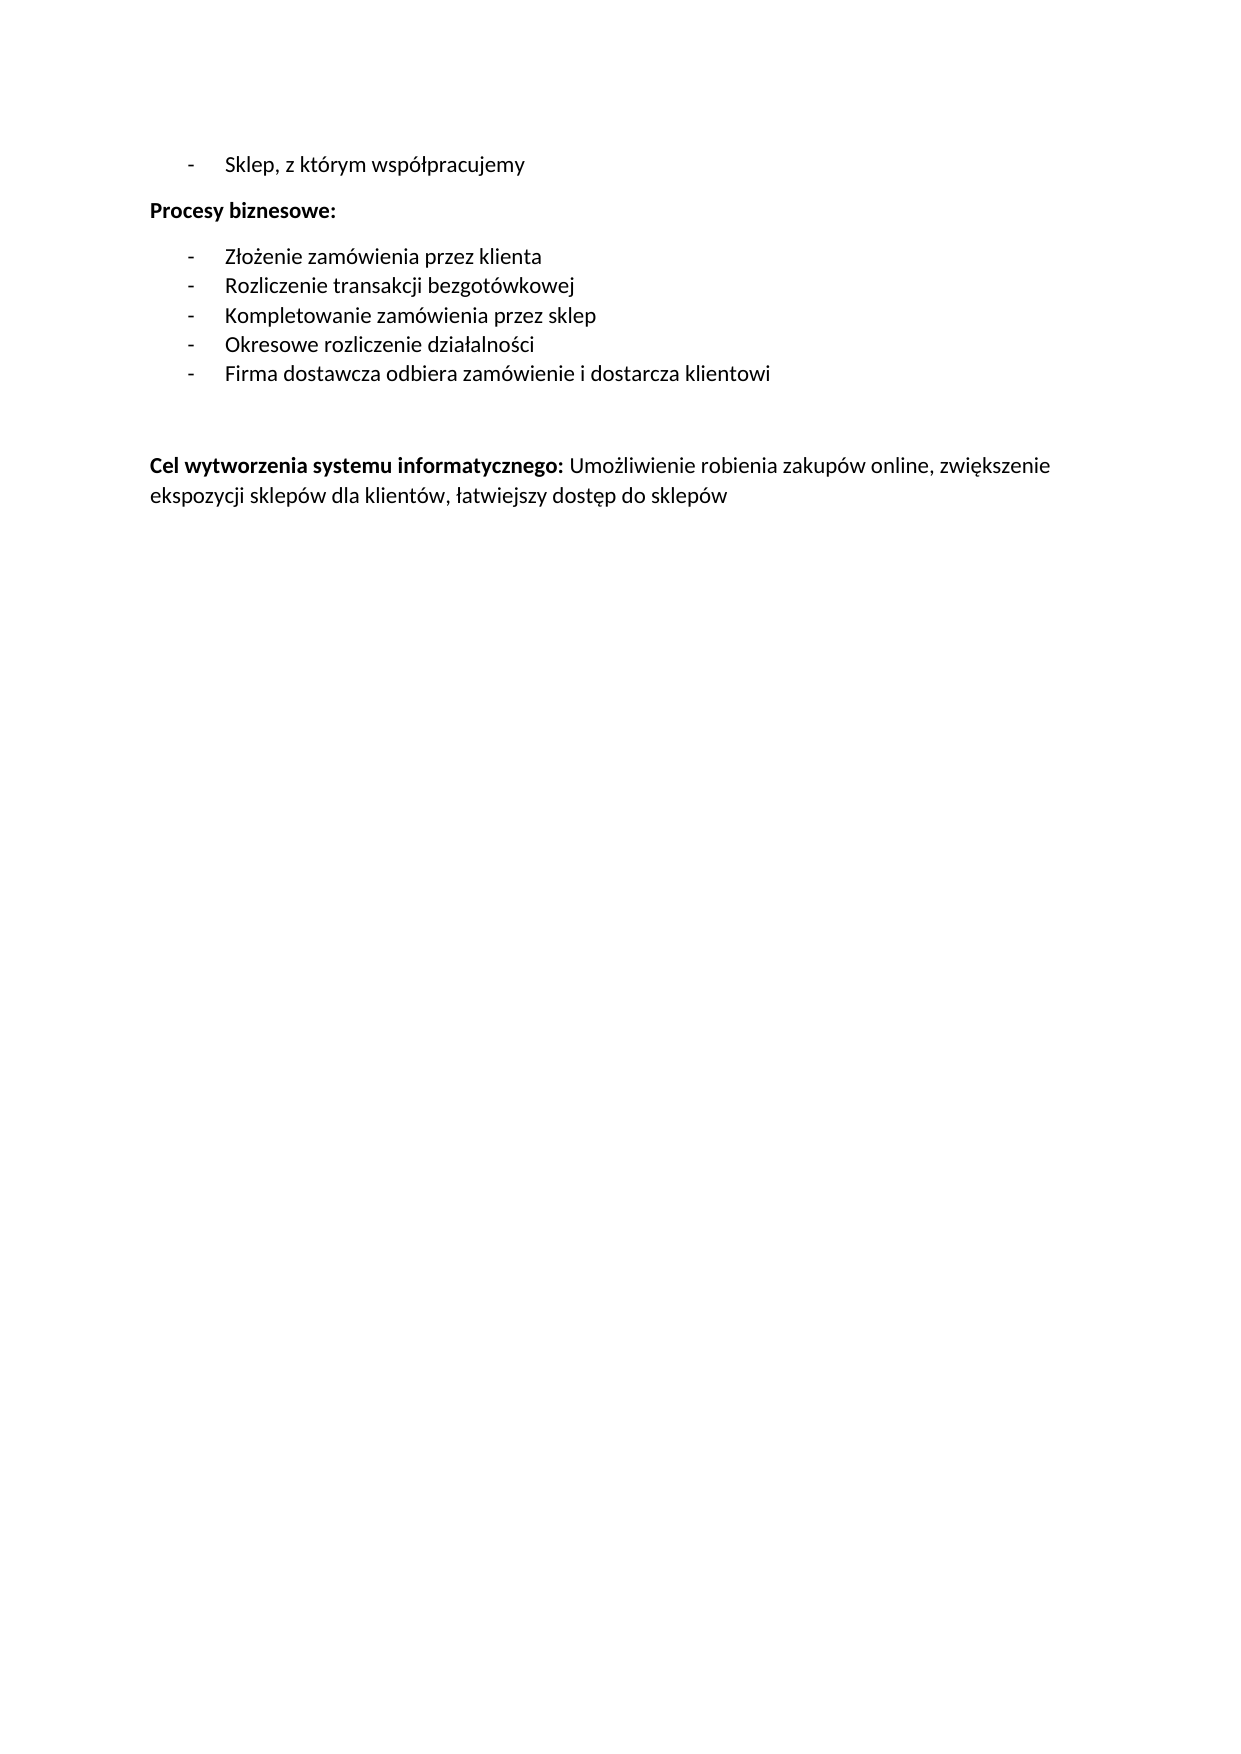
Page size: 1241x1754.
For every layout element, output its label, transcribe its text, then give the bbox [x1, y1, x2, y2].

text Procesy biznesowe: [150, 196, 1090, 224]
list Sklep, z którym współpracujemy [187, 150, 1090, 178]
list Okresowe rozliczenie działalności [187, 330, 1090, 358]
list Złożenie zamówienia przez klienta [187, 242, 1090, 270]
list Kompletowanie zamówienia przez sklep [187, 301, 1090, 329]
list Rozliczenie transakcji bezgotówkowej [187, 271, 1090, 299]
text Cel wytworzenia systemu informatycznego: Umożliwienie robienia zakupów online, zwiększenie ekspozycji sklepów dla klientów, łatwiejszy dostęp do sklepów [150, 452, 1090, 509]
list Firma dostawcza odbiera zamówienie i dostarcza klientowi [187, 359, 1090, 388]
